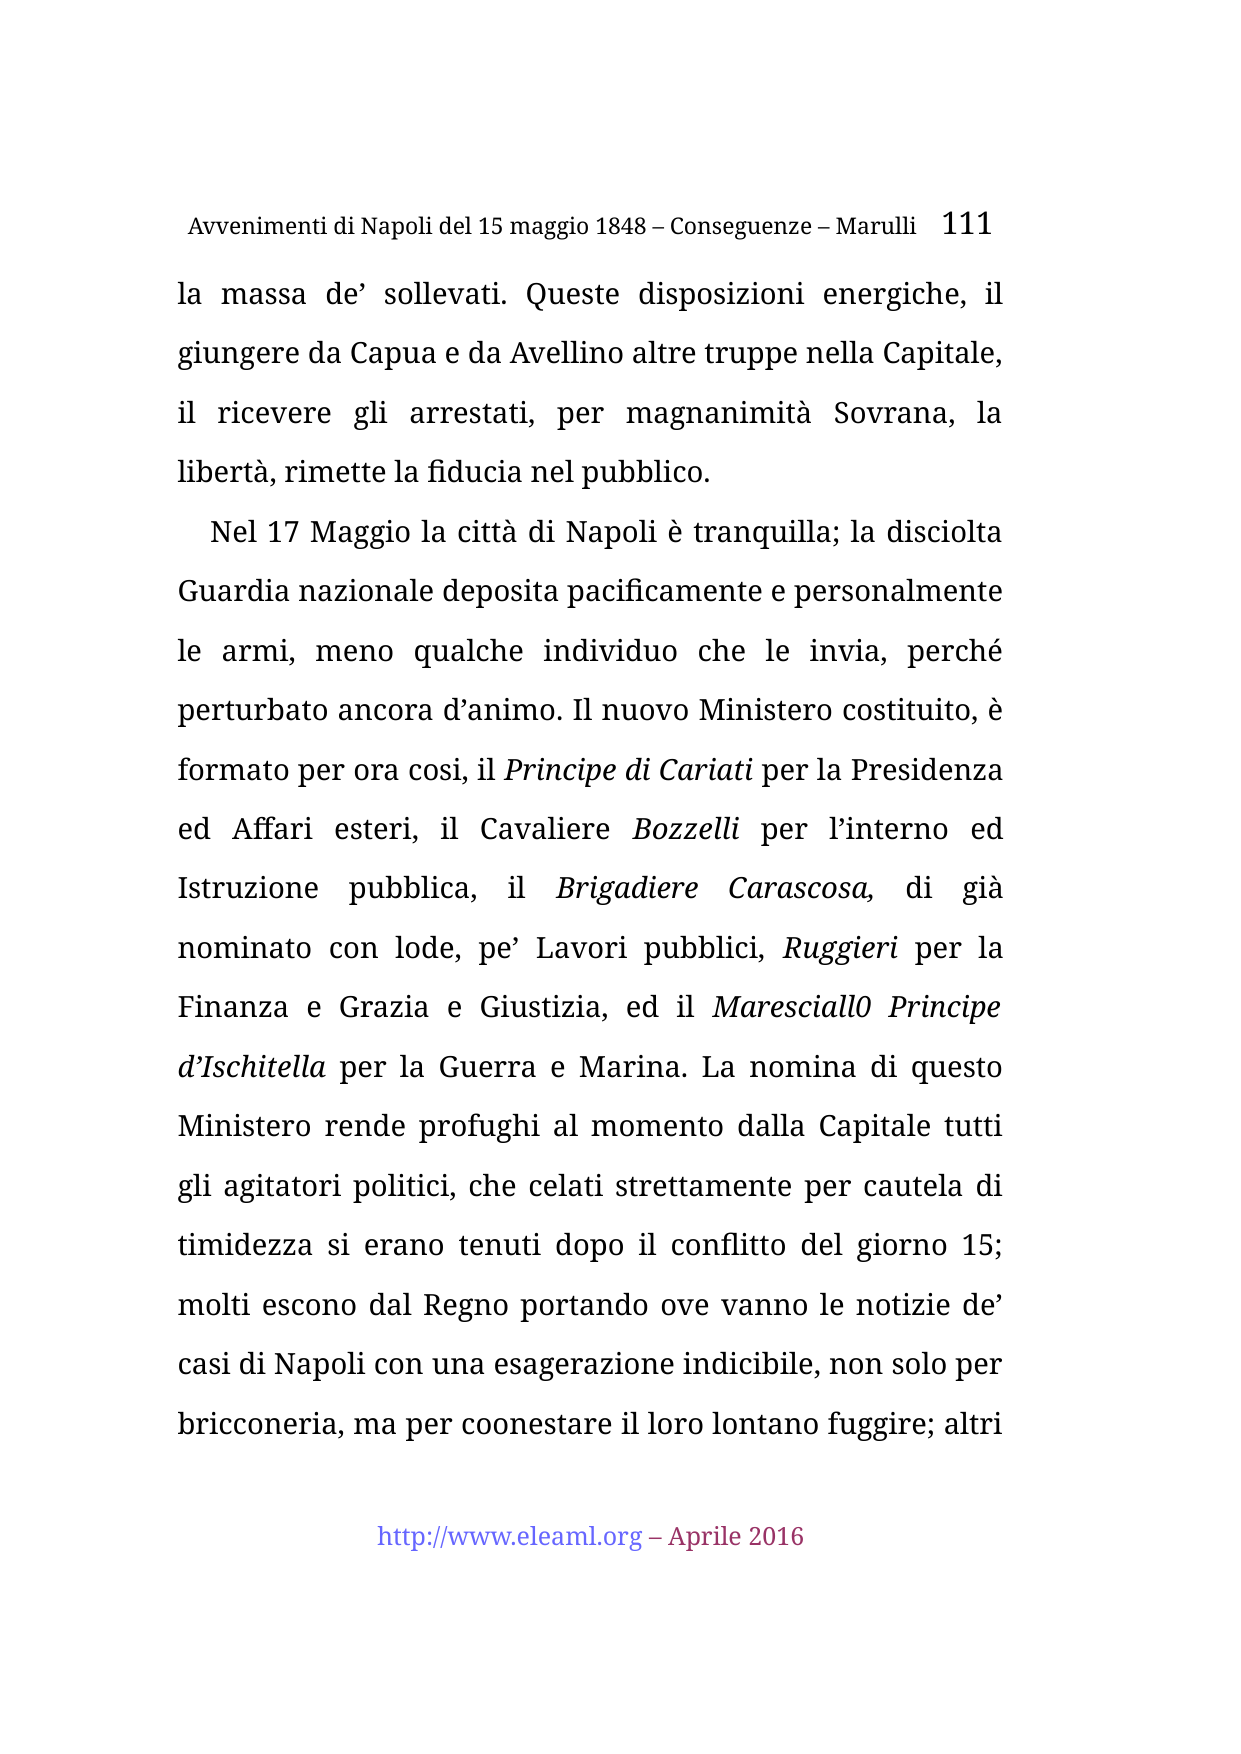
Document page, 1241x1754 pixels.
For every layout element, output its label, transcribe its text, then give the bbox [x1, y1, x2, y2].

text Nel 17 Maggio la città di Napoli è tranquilla; la disciolta Guardia nazionale deposita pacificamente e personalmente le armi, meno qualche individuo che le invia, perché perturbato ancora d’animo. Il nuovo Ministero costituito, è formato per ora cosi, il Principe di Cariati per la Presidenza ed Affari esteri, il Cavaliere Bozzelli per l’interno ed Istruzione pubblica, il Brigadiere Carascosa, di già nominato con lode, pe’ Lavori pubblici, Ruggieri per la Finanza e Grazia e Giustizia, ed il Maresciall0 Principe d’Ischitella per la Guerra e Marina. La nomina di questo Ministero rende profughi al momento dalla Capitale tutti gli agitatori politici, che celati strettamente per cautela di timidezza si erano tenuti dopo il conflitto del giorno 15; molti escono dal Regno portando ove vanno le notizie de’ casi di Napoli con una esagerazione indicibile, non solo per bricconeria, ma per coonestare il loro lontano fuggire; altri [177, 511, 1004, 1443]
text la massa de’ sollevati. Queste disposizioni energiche, il giungere da Capua e da Avellino altre truppe nella Capitale, il ricevere gli arrestati, per magnanimità Sovrana, la libertà, rimette la fiducia nel pubblico. [177, 273, 1004, 491]
